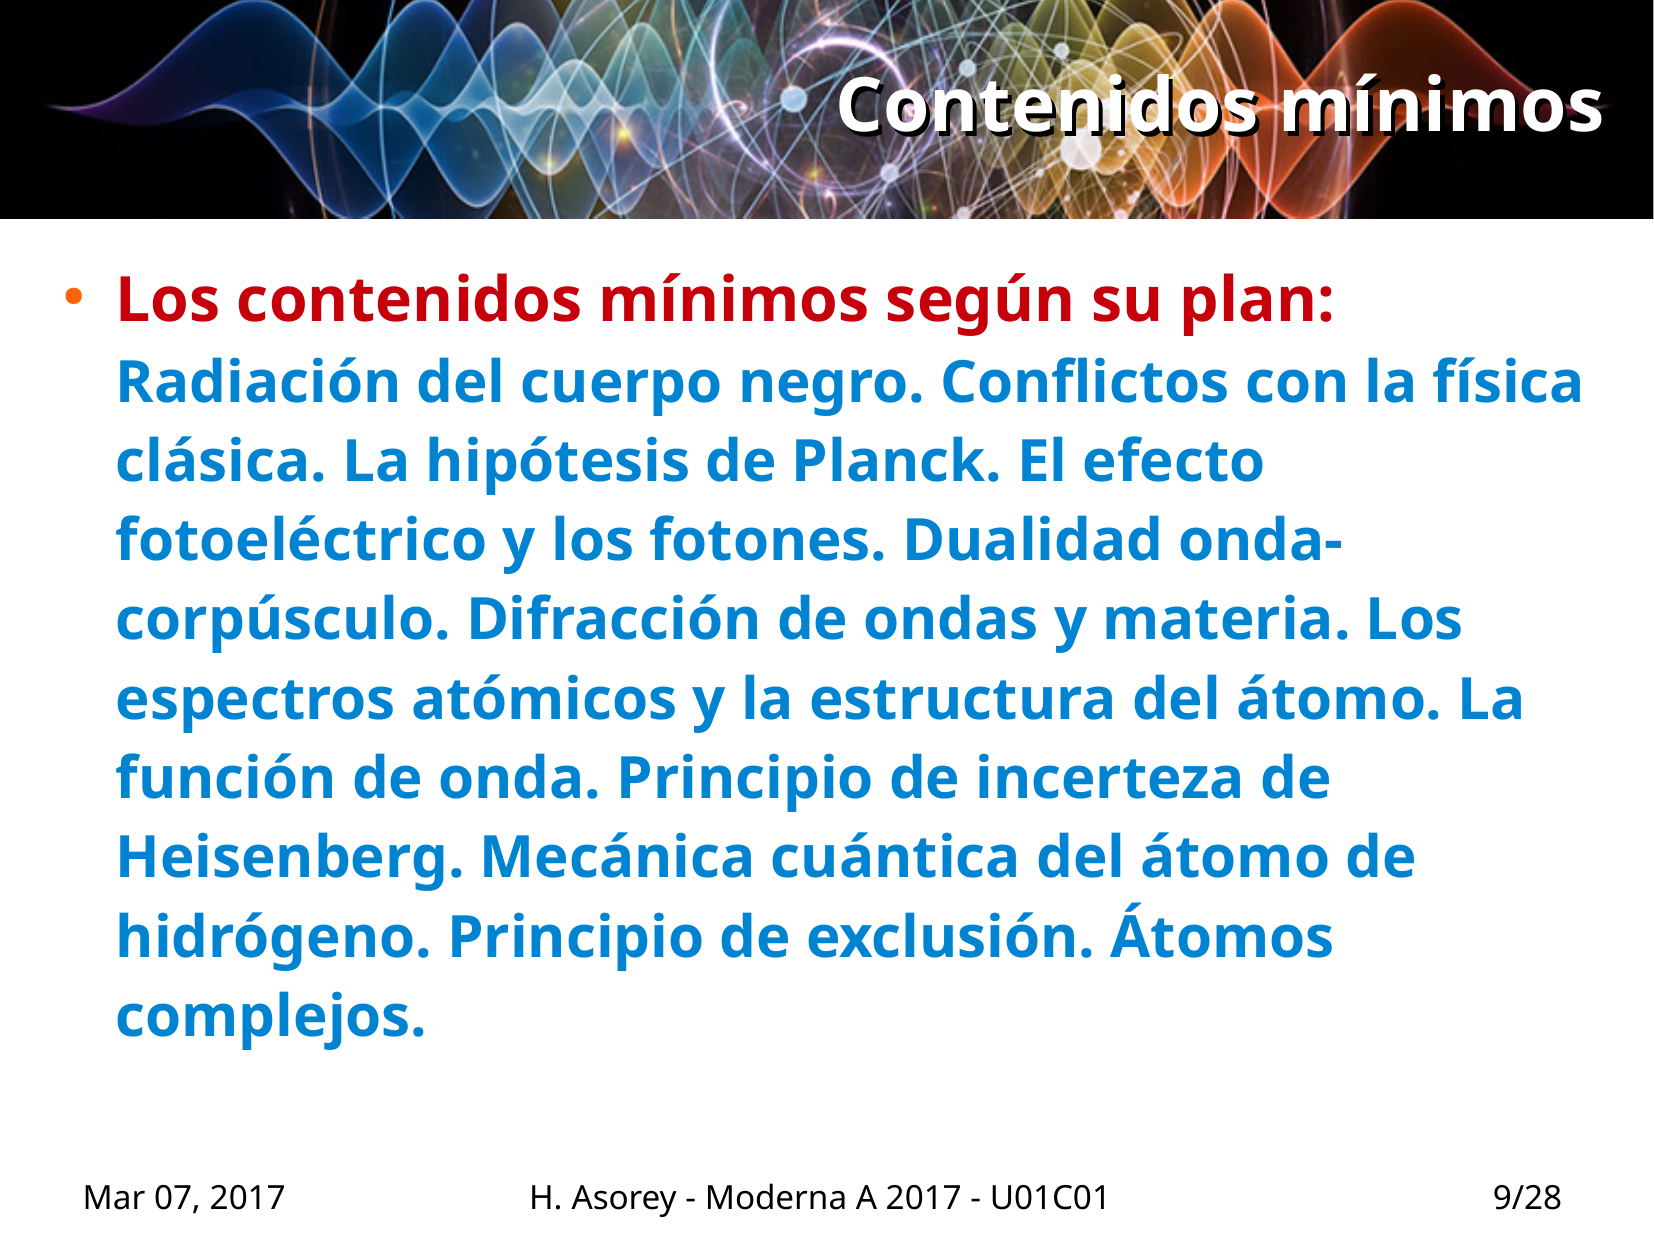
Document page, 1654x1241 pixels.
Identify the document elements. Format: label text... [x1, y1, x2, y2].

picture [0, 0, 1654, 219]
list Los contenidos mínimos según su plan: Radiación del cuerpo negro. Conflictos con la física clásica. La hipótesis de Planck. El efecto fotoeléctrico y los fotones. Dualidad onda-corpúsculo. Difracción de ondas y materia. Los espectros atómicos y la estructura del átomo. La función de onda. Principio de incerteza de Heisenberg. Mecánica cuántica del átomo de hidrógeno. Principio de exclusión. Átomos complejos. [45, 255, 1606, 1156]
title Contenidos mínimos [45, 15, 1606, 191]
